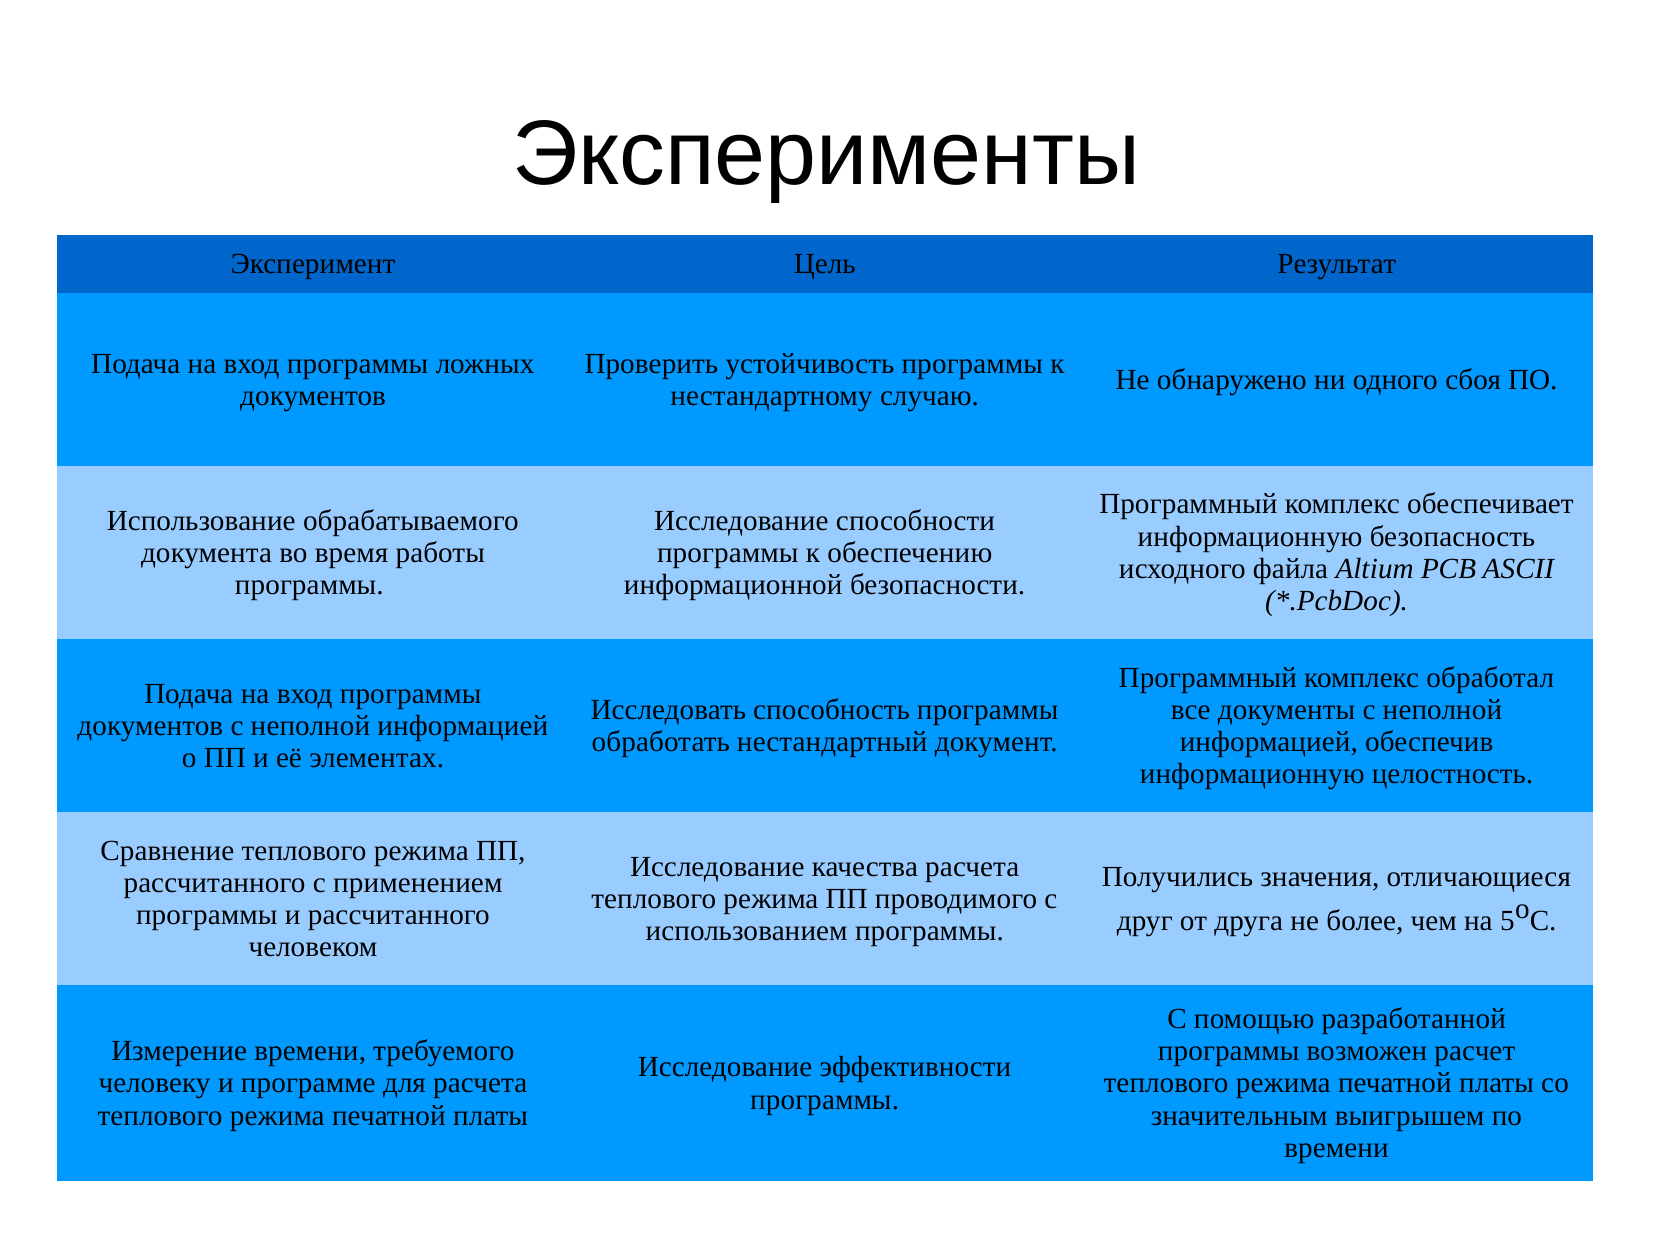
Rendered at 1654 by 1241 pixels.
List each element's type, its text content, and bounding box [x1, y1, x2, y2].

table_cell Получились значения, отличающиеся друг от друга не более, чем на 5оС. [1081, 812, 1593, 985]
table_cell Исследование эффективности программы. [569, 985, 1081, 1181]
table_cell Использование обрабатываемого документа во время работы программы. [57, 466, 569, 639]
table_cell Подача на вход программы документов с неполной информацией о ПП и её элементах. [57, 639, 569, 812]
table_cell Не обнаружено ни одного сбоя ПО. [1081, 293, 1593, 466]
table_cell Проверить устойчивость программы к нестандартному случаю. [569, 293, 1081, 466]
table_cell Измерение времени, требуемого человеку и программе для расчета теплового режима печатной платы [57, 985, 569, 1181]
table_cell Исследовать способность программы обработать нестандартный документ. [569, 639, 1081, 812]
table_cell Исследование способности программы к обеспечению информационной безопасности. [569, 466, 1081, 639]
table_cell Подача на вход программы ложных документов [57, 293, 569, 466]
table_cell С помощью разработанной программы возможен расчет теплового режима печатной платы со значительным выигрышем по времени [1081, 985, 1593, 1181]
title Эксперименты [82, 49, 1571, 235]
table_cell Сравнение теплового режима ПП, рассчитанного с применением программы и рассчитанного человеком [57, 812, 569, 985]
table_header Цель [569, 235, 1081, 293]
table_cell Исследование качества расчета теплового режима ПП проводимого с использованием программы. [569, 812, 1081, 985]
table_header Результат [1081, 235, 1593, 293]
table_cell Программный комплекс обработал все документы с неполной информацией, обеспечив информационную целостность. [1081, 639, 1593, 812]
table_header Эксперимент [57, 235, 569, 293]
table_cell Программный комплекс обеспечивает информационную безопасность исходного файла Altium PCB ASCII (*.PcbDoc). [1081, 466, 1593, 639]
